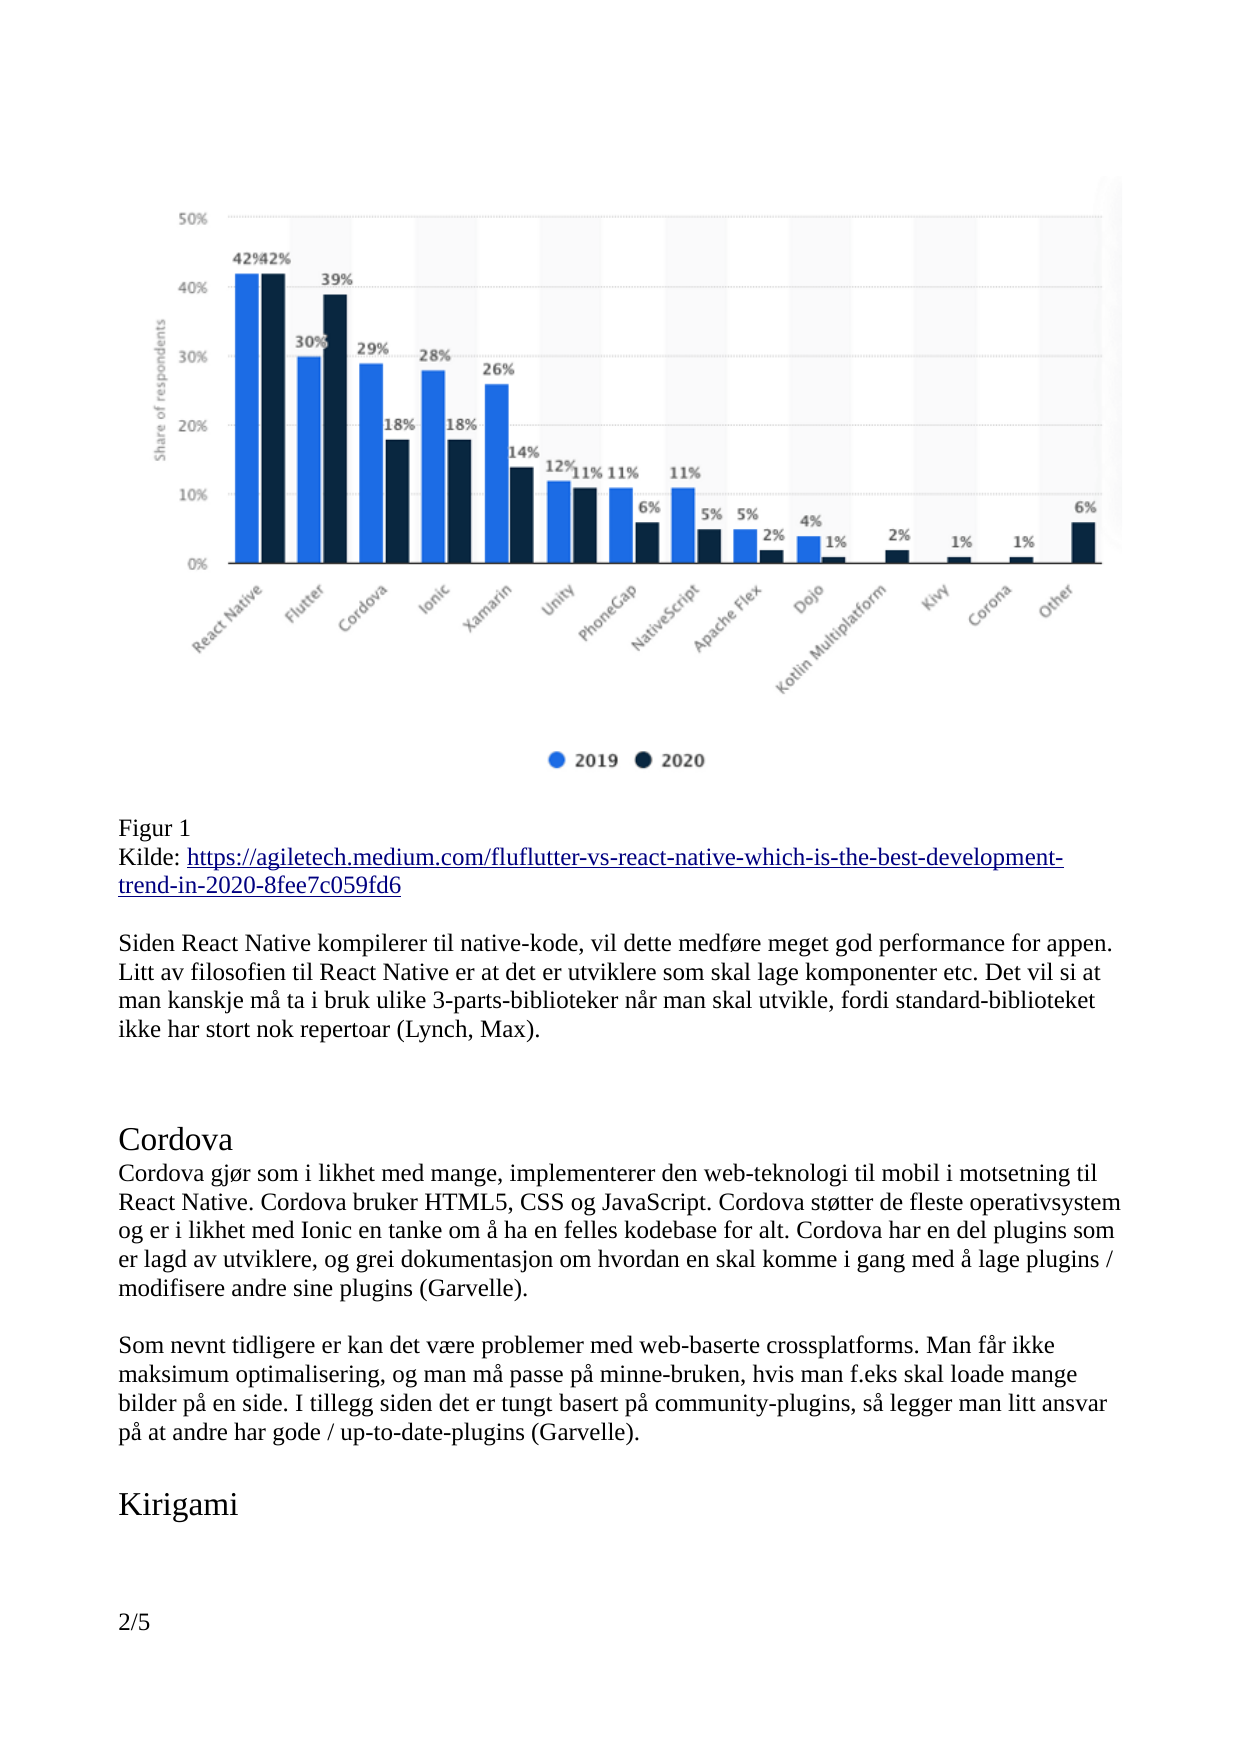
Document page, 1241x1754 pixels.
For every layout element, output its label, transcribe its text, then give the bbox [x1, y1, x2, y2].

text Som nevnt tidligere er kan det være problemer med web-baserte crossplatforms. Man får ikke maksimum optimalisering, og man må passe på minne-bruken, hvis man f.eks skal loade mange bilder på en side. I tillegg siden det er tungt basert på community-plugins, så legger man litt ansvar på at andre har gode / up-to-date-plugins (Garvelle). [118, 1331, 1122, 1446]
picture [118, 176, 1123, 785]
text Cordova [118, 1120, 1122, 1158]
text Kirigami [118, 1484, 1122, 1522]
text Cordova gjør som i likhet med mange, implementerer den web-teknologi til mobil i motsetning til React Native. Cordova bruker HTML5, CSS og JavaScript. Cordova støtter de fleste operativsystem og er i likhet med Ionic en tanke om å ha en felles kodebase for alt. Cordova har en del plugins som er lagd av utviklere, og grei dokumentasjon om hvordan en skal komme i gang med å lage plugins / modifisere andre sine plugins (Garvelle). [118, 1158, 1122, 1302]
text Kilde: https://agiletech.medium.com/fluflutter-vs-react-native-which-is-the-best-development-trend-in-2020-8fee7c059fd6 [118, 842, 1122, 899]
text Figur 1 [118, 813, 1122, 842]
text Siden React Native kompilerer til native-kode, vil dette medføre meget god performance for appen. Litt av filosofien til React Native er at det er utviklere som skal lage komponenter etc. Det vil si at man kanskje må ta i bruk ulike 3-parts-biblioteker når man skal utvikle, fordi standard-biblioteket ikke har stort nok repertoar (Lynch, Max). [118, 928, 1122, 1043]
